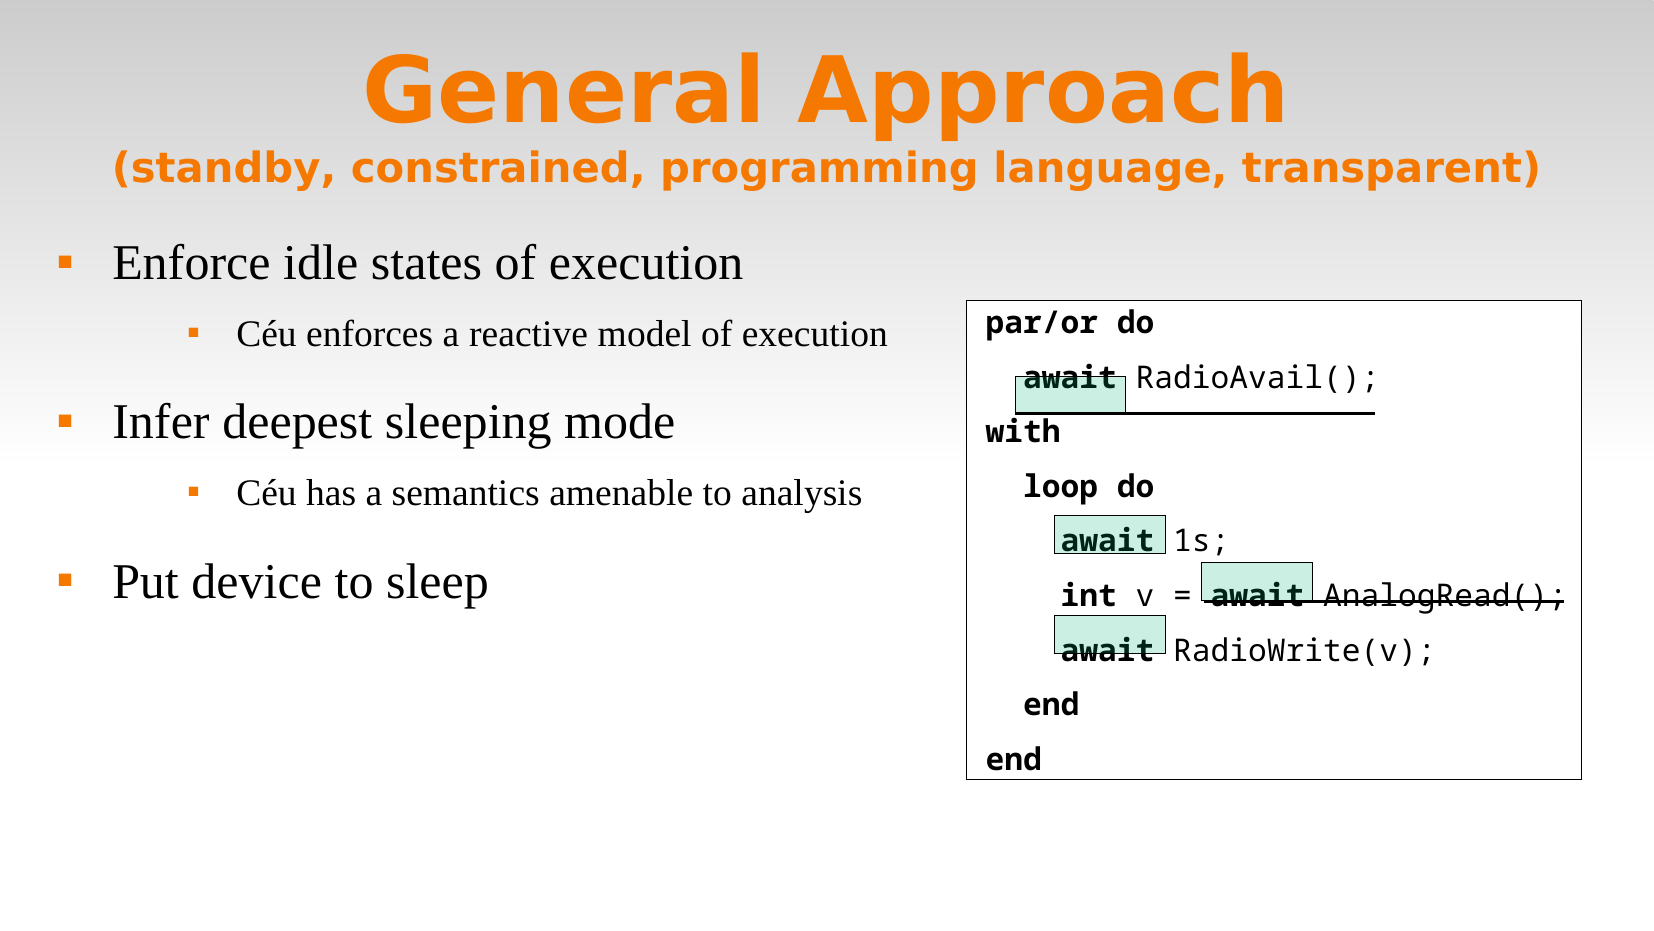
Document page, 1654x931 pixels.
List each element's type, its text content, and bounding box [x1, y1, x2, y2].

text_box [1201, 562, 1313, 601]
text_box [1054, 515, 1166, 554]
title General Approach (standby, constrained, programming language, transparent) [82, 36, 1571, 193]
text_box par/or do await RadioAvail(); with loop do await 1s; int v = await AnalogRead(); await RadioWrite(v); end end [966, 329, 1582, 751]
list Enforce idle states of execution Céu enforces a reactive model of execution Infer deepest sleeping mode Céu has a semantics amenable to analysis Put device to sleep [0, 235, 1444, 915]
text_box [1054, 615, 1166, 654]
text_box [1015, 376, 1126, 412]
